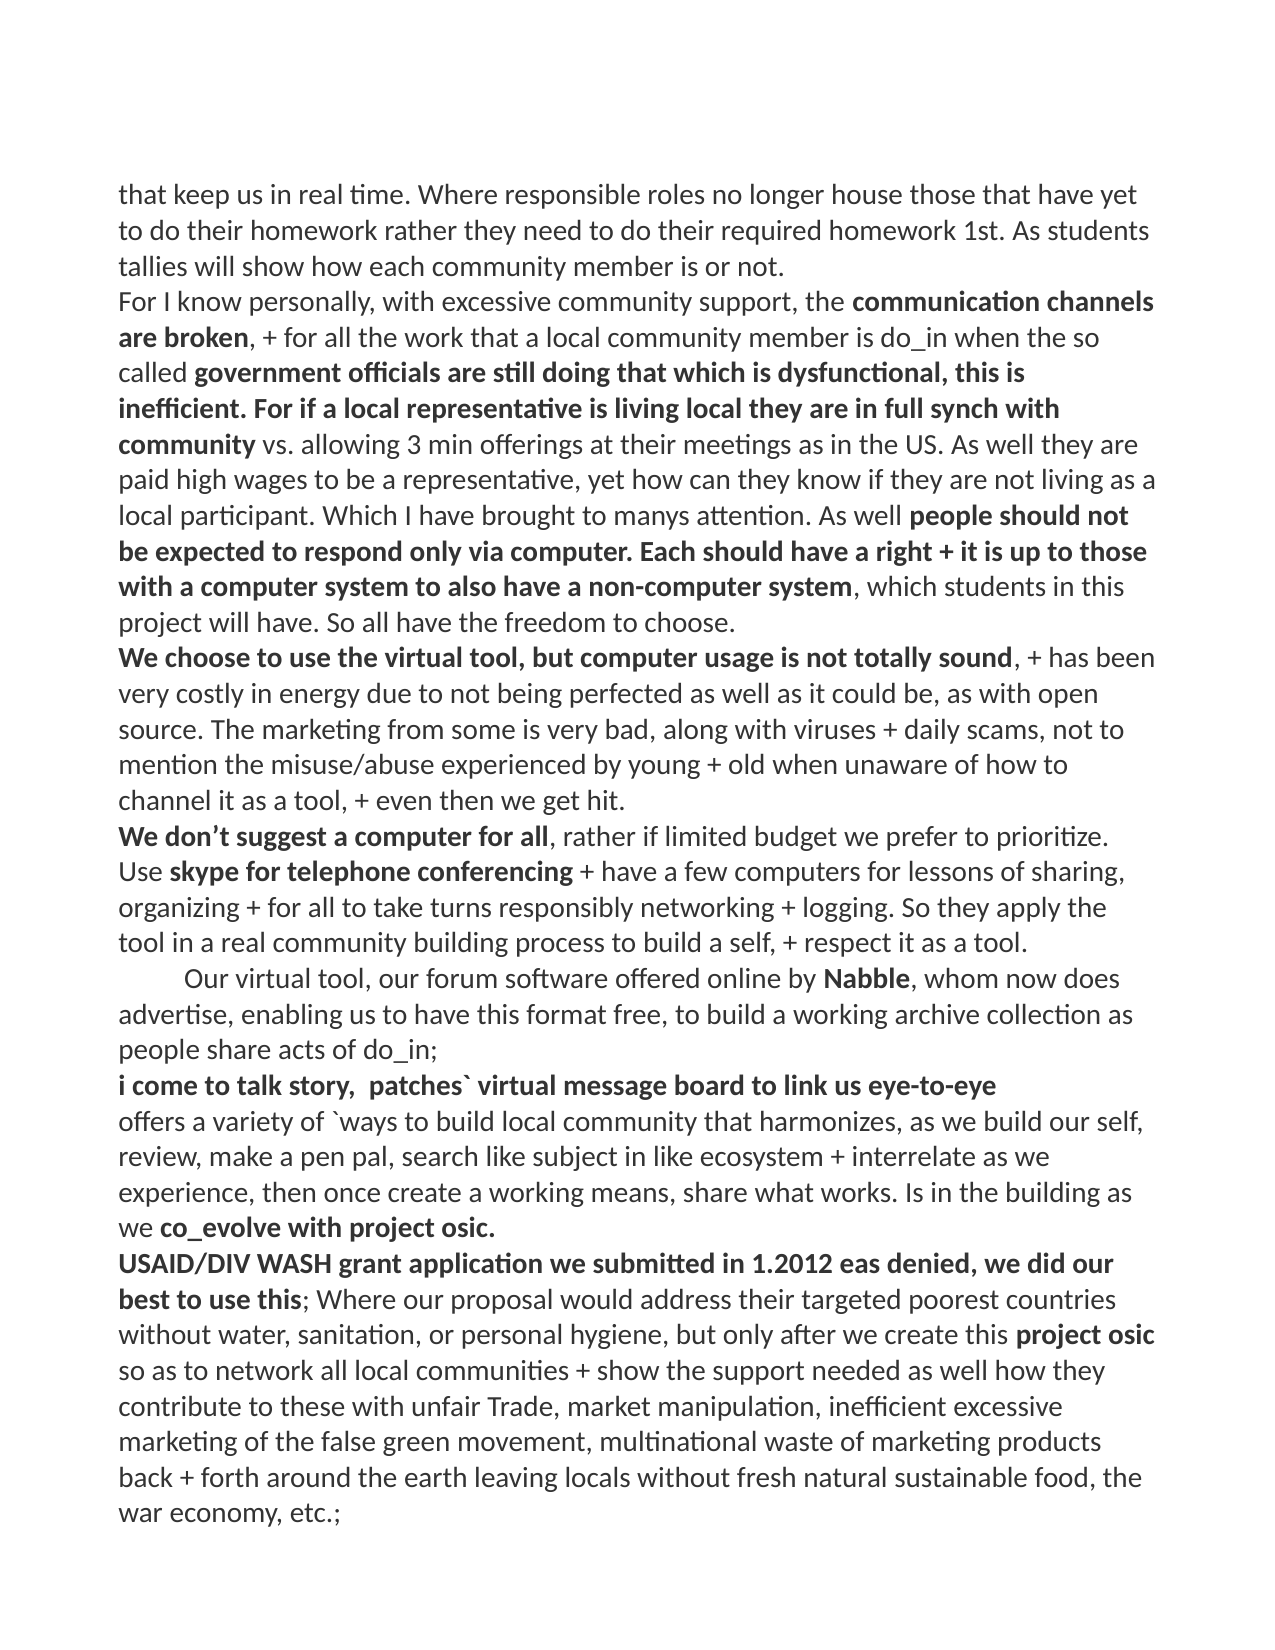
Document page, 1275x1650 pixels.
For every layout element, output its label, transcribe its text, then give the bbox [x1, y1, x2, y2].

text i come to talk story, patches` virtual message board to link us eye-to-eye [118, 1067, 1157, 1103]
text We choose to use the virtual tool, but computer usage is not totally sound, + has been very costly in energy due to not being perfected as well as it could be, as with open source. The marketing from some is very bad, along with viruses + daily scams, not to mention the misuse/abuse experienced by young + old when unaware of how to channel it as a tool, + even then we get hit. [118, 639, 1157, 818]
text USAID/DIV WASH grant application we submitted in 1.2012 eas denied, we did our best to use this; Where our proposal would address their targeted poorest countries without water, sanitation, or personal hygiene, but only after we create this project osic so as to network all local communities + show the support needed as well how they contribute to these with unfair Trade, market manipulation, inefficient excessive marketing of the false green movement, multinational waste of marketing products back + forth around the earth leaving locals without fresh natural sustainable food, the war economy, etc.; [118, 1245, 1157, 1530]
text For I know personally, with excessive community support, the communication channels are broken, + for all the work that a local community member is do_in when the so called government officials are still doing that which is dysfunctional, this is inefficient. For if a local representative is living local they are in full synch with community vs. allowing 3 min offerings at their meetings as in the US. As well they are paid high wages to be a representative, yet how can they know if they are not living as a local participant. Which I have brought to manys attention. As well people should not be expected to respond only via computer. Each should have a right + it is up to those with a computer system to also have a non-computer system, which students in this project will have. So all have the freedom to choose. [118, 283, 1157, 639]
text that keep us in real time. Where responsible roles no longer house those that have yet to do their homework rather they need to do their required homework 1st. As students tallies will show how each community member is or not. [118, 176, 1157, 283]
text Our virtual tool, our forum software offered online by Nabble, whom now does advertise, enabling us to have this format free, to build a working archive collection as people share acts of do_in; [118, 960, 1157, 1067]
text offers a variety of `ways to build local community that harmonizes, as we build our self, review, make a pen pal, search like subject in like ecosystem + interrelate as we experience, then once create a working means, share what works. Is in the building as we co_evolve with project osic. [118, 1103, 1157, 1245]
text We don’t suggest a computer for all, rather if limited budget we prefer to prioritize. Use skype for telephone conferencing + have a few computers for lessons of sharing, organizing + for all to take turns responsibly networking + logging. So they apply the tool in a real community building process to build a self, + respect it as a tool. [118, 818, 1157, 960]
